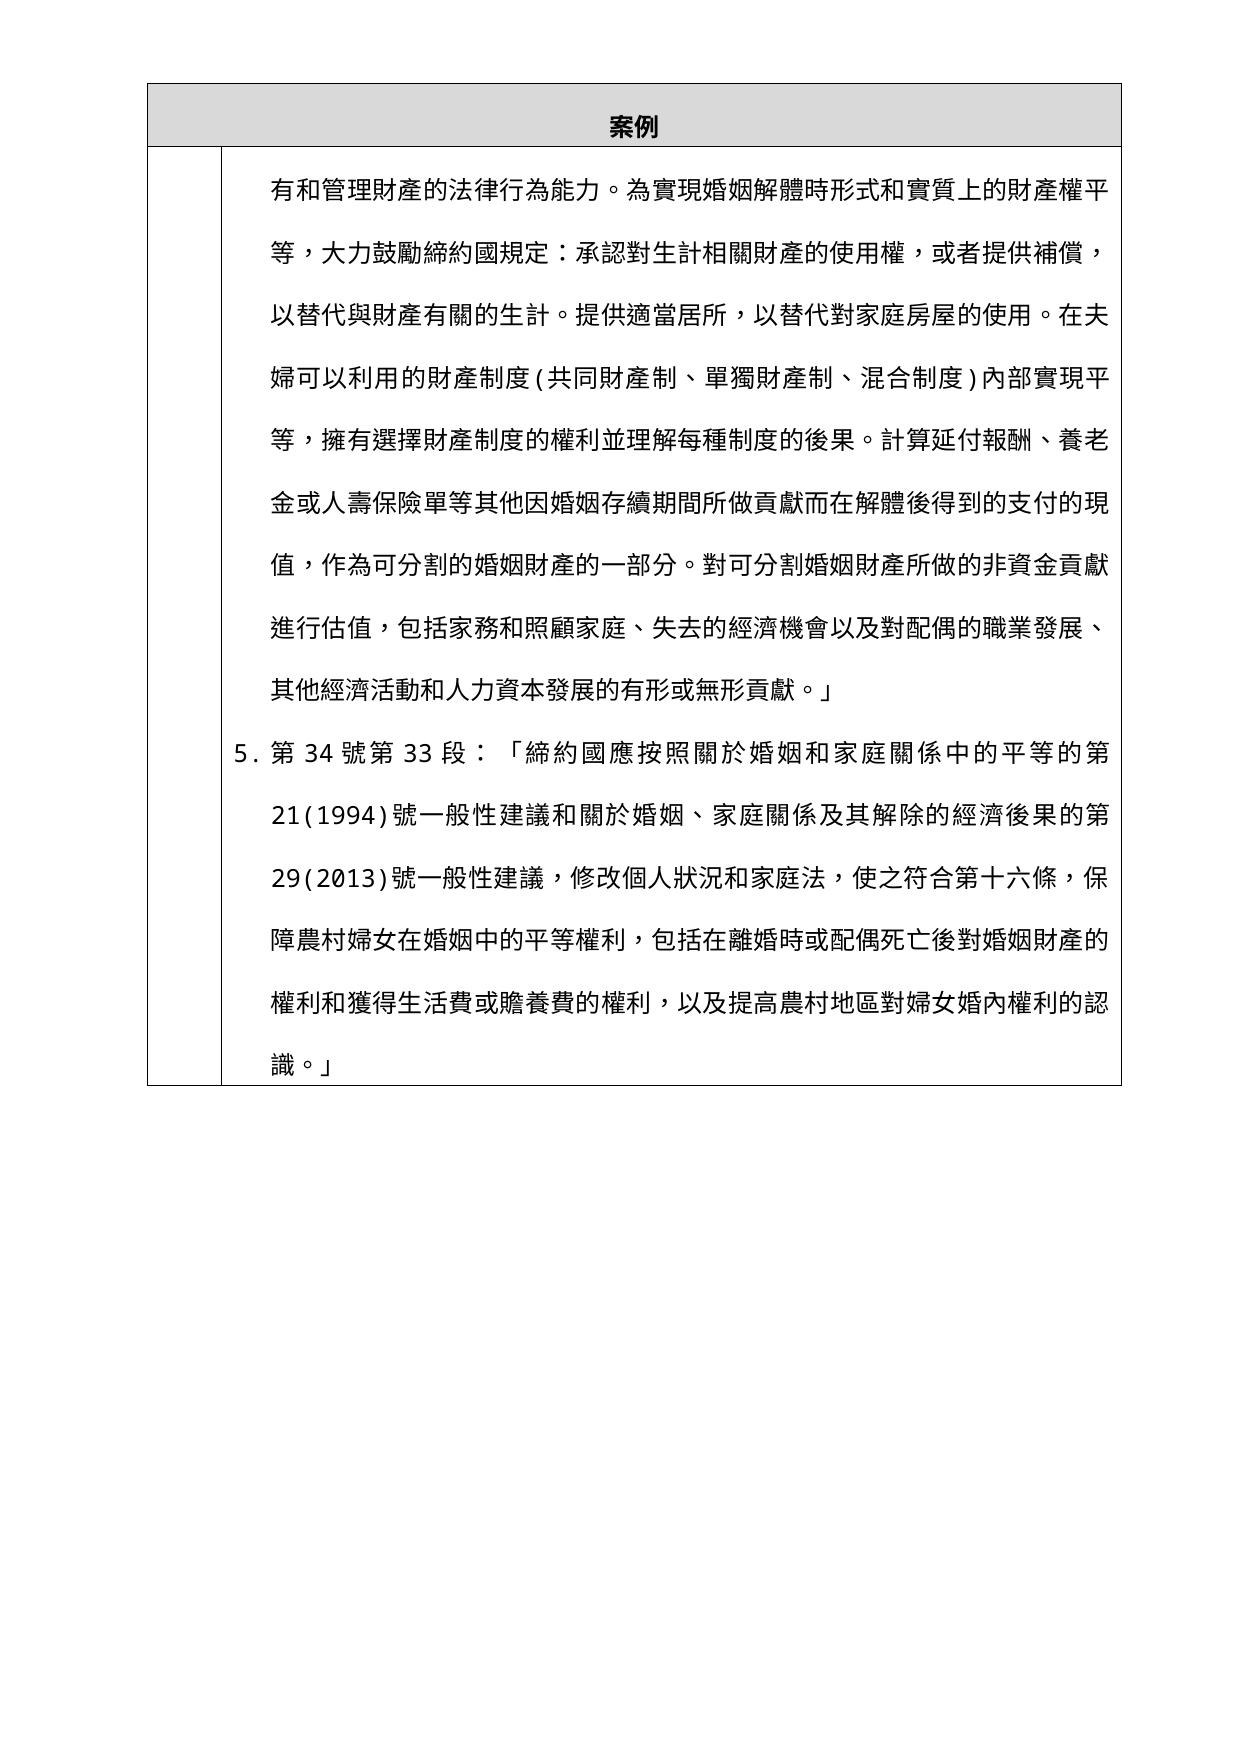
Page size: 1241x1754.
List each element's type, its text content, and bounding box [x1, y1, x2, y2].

table_cell [148, 147, 221, 1085]
table_cell 有和管理財產的法律行為能力。為實現婚姻解體時形式和實質上的財產權平等，大力鼓勵締約國規定：承認對生計相關財產的使用權，或者提供補償，以替代與財產有關的生計。提供適當居所，以替代對家庭房屋的使用。在夫婦可以利用的財產制度(共同財產制、單獨財產制、混合制度)內部實現平等，擁有選擇財產制度的權利並理解每種制度的後果。計算延付報酬、養老金或人壽保險單等其他因婚姻存續期間所做貢獻而在解體後得到的支付的現值，作為可分割的婚姻財產的一部分。對可分割婚姻財產所做的非資金貢獻進行估值，包括家務和照顧家庭、失去的經濟機會以及對配偶的職業發展、其他經濟活動和人力資本發展的有形或無形貢獻。」 第34號第33段：「締約國應按照關於婚姻和家庭關係中的平等的第21(1994)號一般性建議和關於婚姻、家庭關係及其解除的經濟後果的第29(2013)號一般性建議，修改個人狀況和家庭法，使之符合第十六條，保障農村婦女在婚姻中的平等權利，包括在離婚時或配偶死亡後對婚姻財產的權利和獲得生活費或贍養費的權利，以及提高農村地區對婦女婚內權利的認識。」 [222, 147, 1121, 1085]
table_header 案例 [148, 84, 1121, 146]
